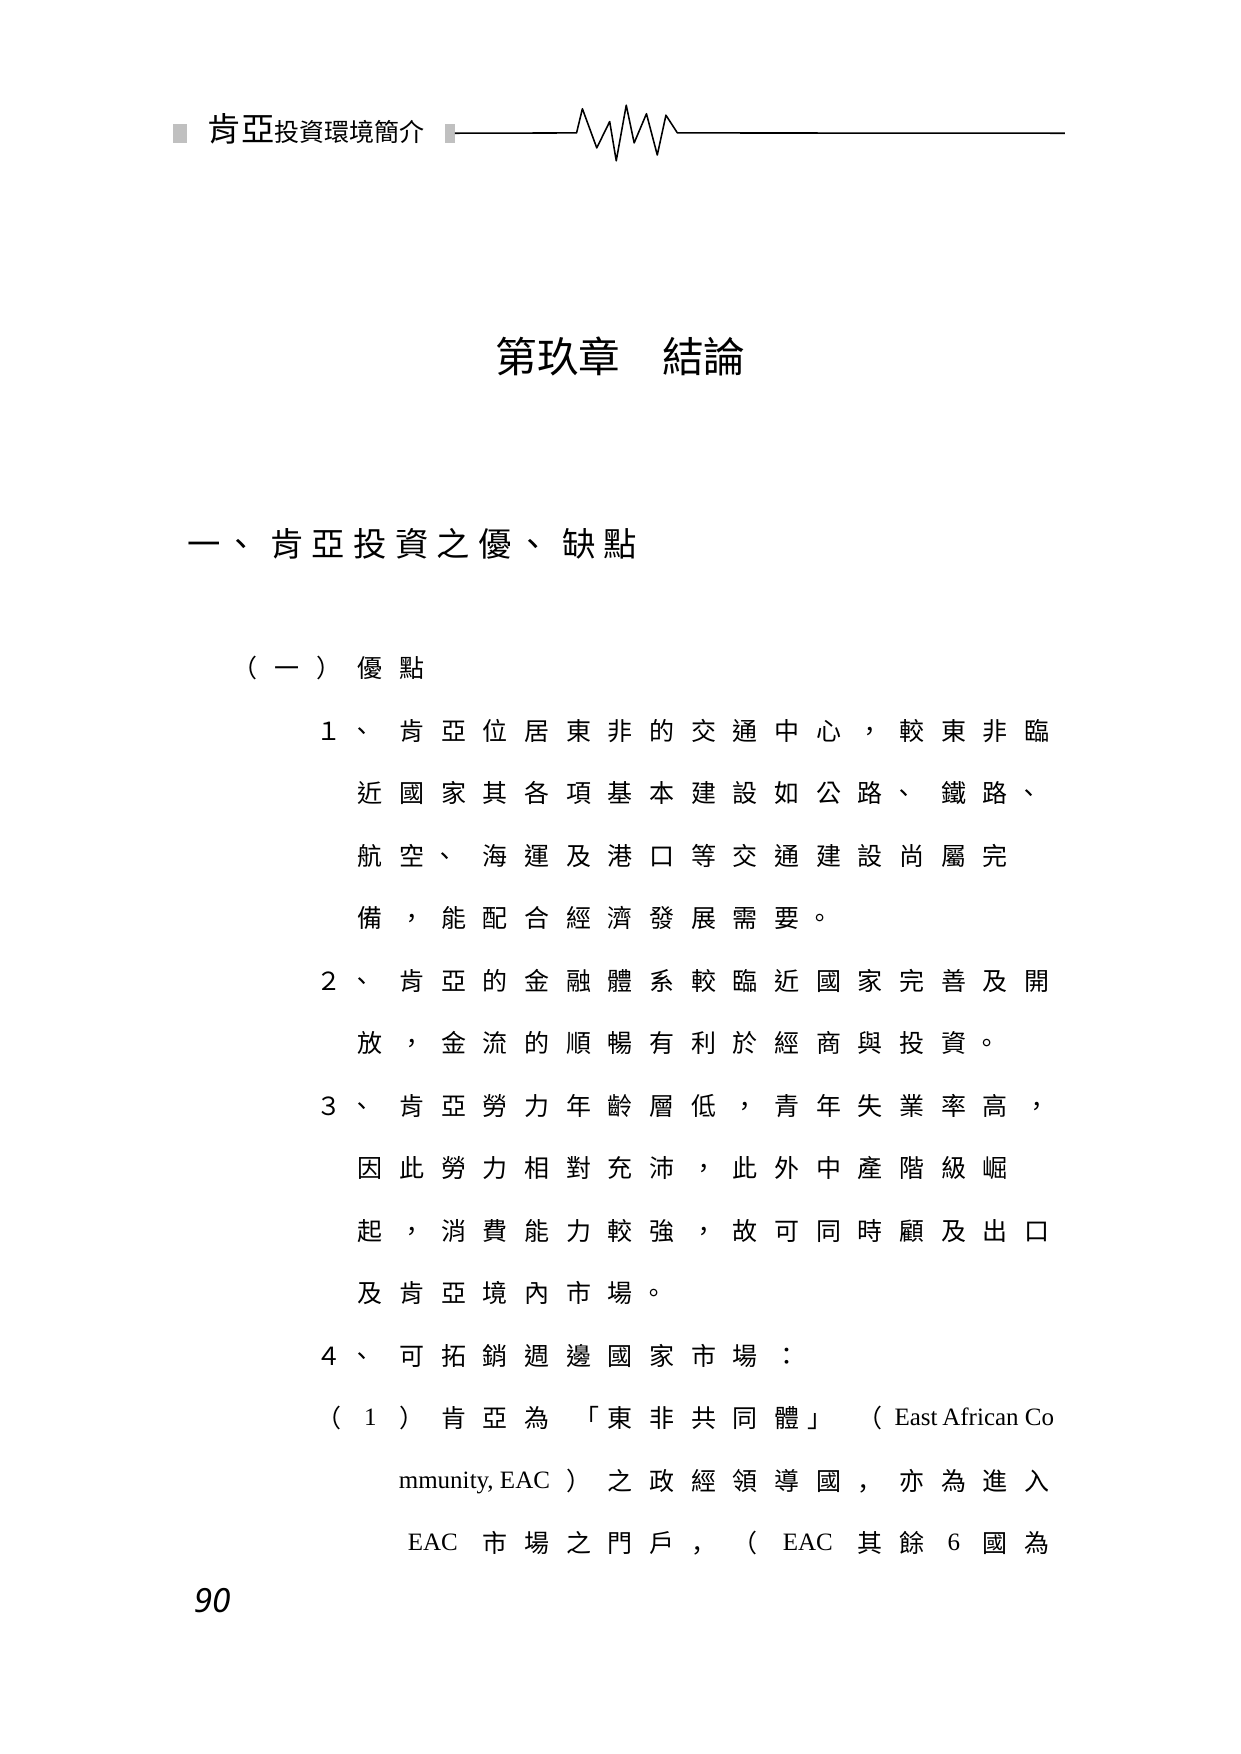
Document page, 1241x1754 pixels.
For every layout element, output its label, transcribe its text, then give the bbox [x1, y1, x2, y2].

text （1）肯亞為「東非共同體」（East African Community, EAC）之政經領導國，亦為進入EAC市場之門戶，（EAC其餘6國為 [306, 1375, 1058, 1563]
text （一）優點 [207, 625, 1058, 688]
text ４、可拓銷週邊國家市場： [281, 1313, 1058, 1375]
text １、肯亞位居東非的交通中心，較東非臨近國家其各項基本建設如公路、鐵路、航空、海運及港口等交通建設尚屬完備，能配合經濟發展需要。 [281, 688, 1058, 938]
text ２、肯亞的金融體系較臨近國家完善及開放，金流的順暢有利於經商與投資。 [281, 938, 1058, 1063]
text 一、肯亞投資之優、缺點 [183, 500, 1058, 563]
text ３、肯亞勞力年齡層低，青年失業率高，因此勞力相對充沛，此外中產階級崛起，消費能力較強，故可同時顧及出口及肯亞境內市場。 [281, 1063, 1058, 1313]
text 第玖章 結論 [183, 313, 1058, 375]
